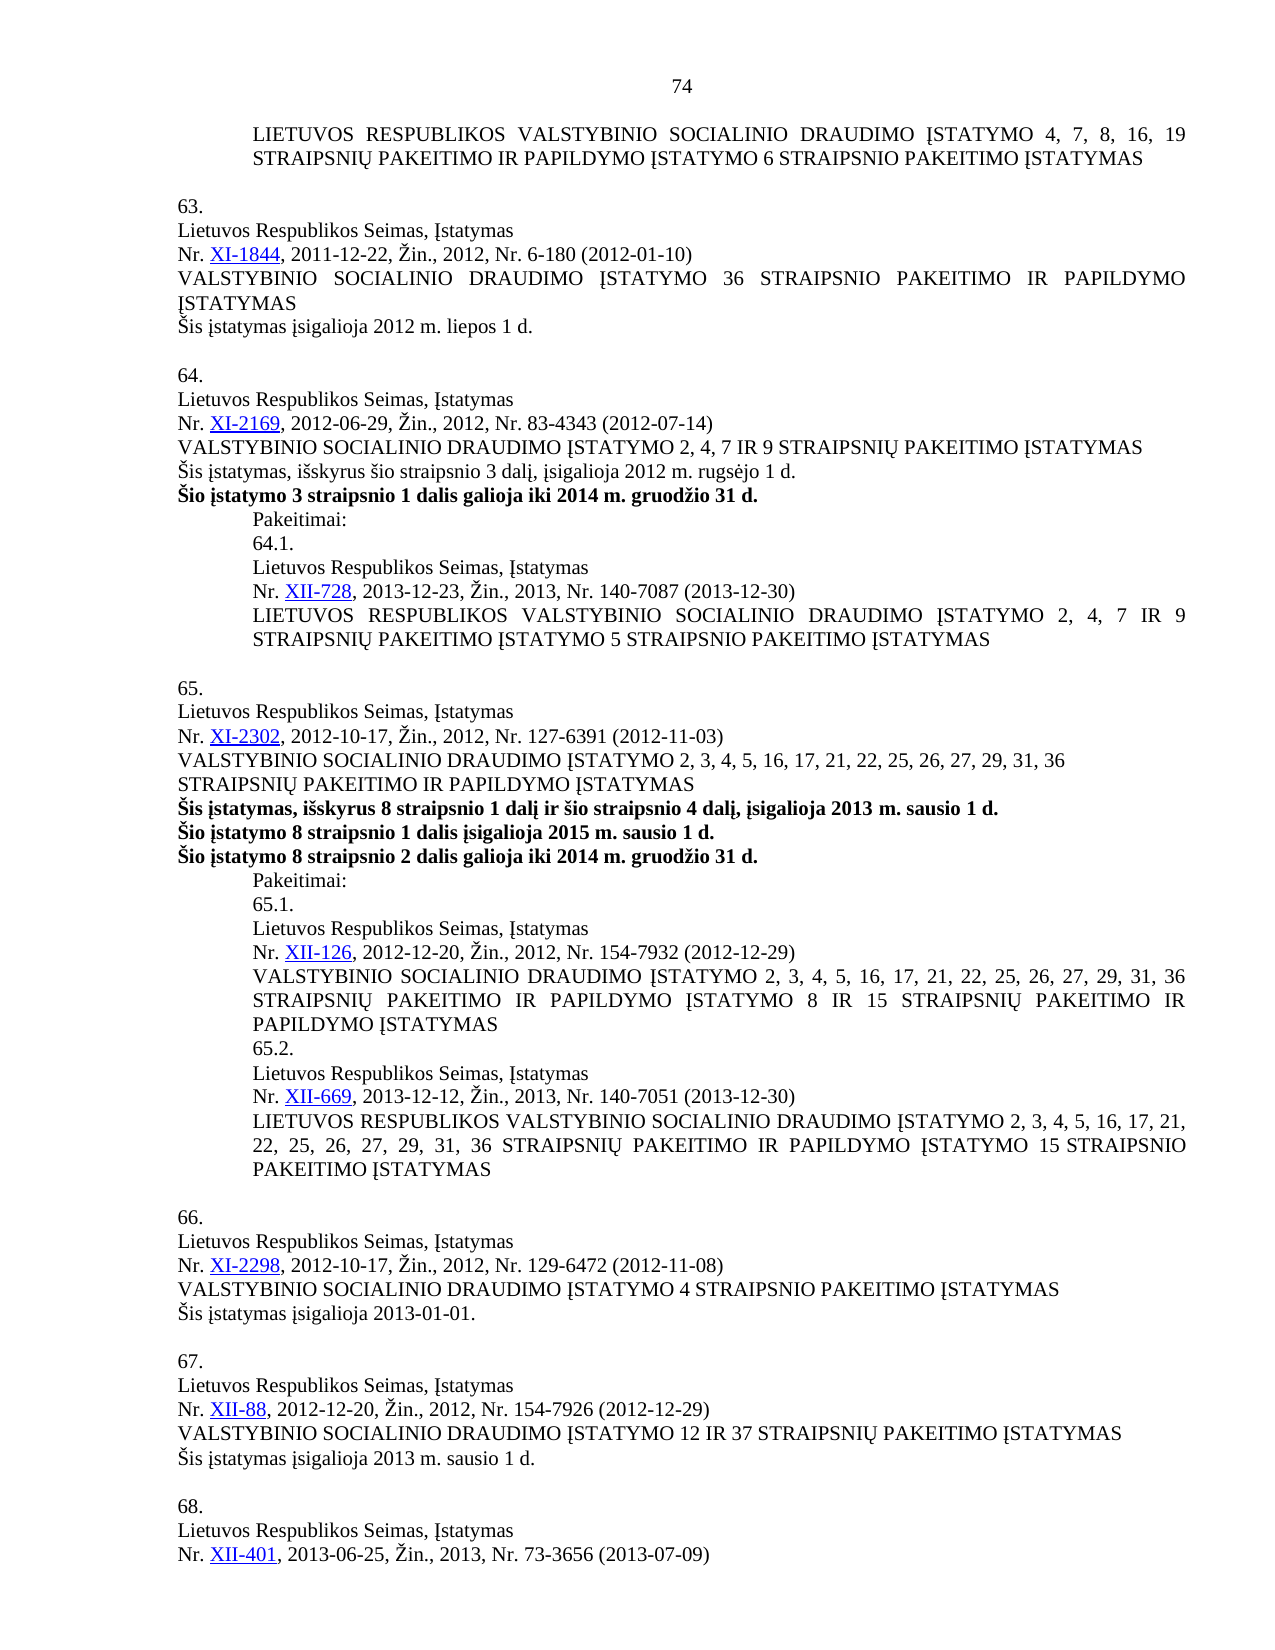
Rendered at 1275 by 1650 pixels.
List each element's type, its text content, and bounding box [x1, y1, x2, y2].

text 66. [177, 1205, 1186, 1229]
text Nr. XII-669, 2013-12-12, Žin., 2013, Nr. 140-7051 (2013-12-30) [177, 1084, 1186, 1108]
text 64.1. [177, 531, 1186, 555]
text Šis įstatymas įsigalioja 2013-01-01. [177, 1301, 1186, 1325]
text Pakeitimai: [177, 868, 1186, 892]
text Šio įstatymo 8 straipsnio 2 dalis galioja iki 2014 m. gruodžio 31 d. [177, 844, 1175, 868]
text Šis įstatymas, išskyrus 8 straipsnio 1 dalį ir šio straipsnio 4 dalį, įsigalioja 2013 m. sausio 1 d. [177, 796, 1175, 820]
text Nr. XII-126, 2012-12-20, Žin., 2012, Nr. 154-7932 (2012-12-29) [177, 940, 1186, 964]
text LIETUVOS RESPUBLIKOS VALSTYBINIO SOCIALINIO DRAUDIMO ĮSTATYMO 2, 3, 4, 5, 16, 17, 21, 22, 25, 26, 27, 29, 31, 36 STRAIPSNIŲ PAKEITIMO IR PAPILDYMO ĮSTATYMO 15 STRAIPSNIO PAKEITIMO ĮSTATYMAS [252, 1108, 1186, 1181]
text Lietuvos Respublikos Seimas, Įstatymas [177, 1229, 1186, 1253]
text Lietuvos Respublikos Seimas, Įstatymas [177, 1518, 1186, 1542]
text LIETUVOS RESPUBLIKOS VALSTYBINIO SOCIALINIO DRAUDIMO ĮSTATYMO 4, 7, 8, 16, 19 STRAIPSNIŲ PAKEITIMO IR PAPILDYMO ĮSTATYMO 6 STRAIPSNIO PAKEITIMO ĮSTATYMAS [252, 122, 1186, 170]
text Lietuvos Respublikos Seimas, Įstatymas [177, 1373, 1186, 1397]
text 68. [177, 1493, 1186, 1518]
text Šis įstatymas įsigalioja 2012 m. liepos 1 d. [177, 314, 1187, 338]
text VALSTYBINIO SOCIALINIO DRAUDIMO ĮSTATYMO 2, 3, 4, 5, 16, 17, 21, 22, 25, 26, 27, 29, 31, 36 STRAIPSNIŲ PAKEITIMO IR PAPILDYMO ĮSTATYMO 8 IR 15 STRAIPSNIŲ PAKEITIMO IR PAPILDYMO ĮSTATYMAS [252, 964, 1186, 1036]
text Lietuvos Respublikos Seimas, Įstatymas [177, 699, 1186, 723]
text Nr. XI-1844, 2011-12-22, Žin., 2012, Nr. 6-180 (2012-01-10) [177, 242, 1186, 266]
text LIETUVOS RESPUBLIKOS VALSTYBINIO SOCIALINIO DRAUDIMO ĮSTATYMO 2, 4, 7 IR 9 STRAIPSNIŲ PAKEITIMO ĮSTATYMO 5 STRAIPSNIO PAKEITIMO ĮSTATYMAS [252, 603, 1186, 651]
text 63. [177, 194, 1186, 218]
text VALSTYBINIO SOCIALINIO DRAUDIMO ĮSTATYMO 36 STRAIPSNIO PAKEITIMO IR PAPILDYMO ĮSTATYMAS [177, 266, 1186, 314]
text Lietuvos Respublikos Seimas, Įstatymas [177, 916, 1186, 940]
text Lietuvos Respublikos Seimas, Įstatymas [177, 218, 1186, 242]
text Nr. XII-88, 2012-12-20, Žin., 2012, Nr. 154-7926 (2012-12-29) [177, 1397, 1186, 1421]
text Šis įstatymas, išskyrus šio straipsnio 3 dalį, įsigalioja 2012 m. rugsėjo 1 d. [177, 459, 1186, 483]
text Pakeitimai: [177, 507, 1186, 531]
text Šio įstatymo 3 straipsnio 1 dalis galioja iki 2014 m. gruodžio 31 d. [177, 483, 1187, 507]
text Lietuvos Respublikos Seimas, Įstatymas [177, 1060, 1186, 1084]
text Nr. XI-2169, 2012-06-29, Žin., 2012, Nr. 83-4343 (2012-07-14) [177, 411, 1186, 435]
text 65.2. [177, 1036, 1186, 1060]
text VALSTYBINIO SOCIALINIO DRAUDIMO ĮSTATYMO 4 STRAIPSNIO PAKEITIMO ĮSTATYMAS [177, 1277, 1186, 1301]
text Lietuvos Respublikos Seimas, Įstatymas [177, 387, 1186, 411]
text Nr. XII-401, 2013-06-25, Žin., 2013, Nr. 73-3656 (2013-07-09) [177, 1542, 1186, 1566]
text Nr. XI-2302, 2012-10-17, Žin., 2012, Nr. 127-6391 (2012-11-03) [177, 723, 1186, 748]
text 64. [177, 363, 1186, 387]
text Lietuvos Respublikos Seimas, Įstatymas [177, 555, 1186, 579]
text VALSTYBINIO SOCIALINIO DRAUDIMO ĮSTATYMO 2, 3, 4, 5, 16, 17, 21, 22, 25, 26, 27, 29, 31, 36 STRAIPSNIŲ PAKEITIMO IR PAPILDYMO ĮSTATYMAS [177, 748, 1186, 796]
text 65.1. [177, 892, 1186, 916]
text 65. [177, 675, 1186, 699]
text Šio įstatymo 8 straipsnio 1 dalis įsigalioja 2015 m. sausio 1 d. [177, 820, 1175, 844]
text Nr. XII-728, 2013-12-23, Žin., 2013, Nr. 140-7087 (2013-12-30) [177, 579, 1186, 603]
text VALSTYBINIO SOCIALINIO DRAUDIMO ĮSTATYMO 2, 4, 7 IR 9 STRAIPSNIŲ PAKEITIMO ĮSTATYMAS [177, 435, 1186, 459]
text Nr. XI-2298, 2012-10-17, Žin., 2012, Nr. 129-6472 (2012-11-08) [177, 1253, 1186, 1277]
text VALSTYBINIO SOCIALINIO DRAUDIMO ĮSTATYMO 12 IR 37 STRAIPSNIŲ PAKEITIMO ĮSTATYMAS [177, 1421, 1186, 1445]
text Šis įstatymas įsigalioja 2013 m. sausio 1 d. [177, 1445, 1187, 1469]
text 67. [177, 1349, 1186, 1373]
